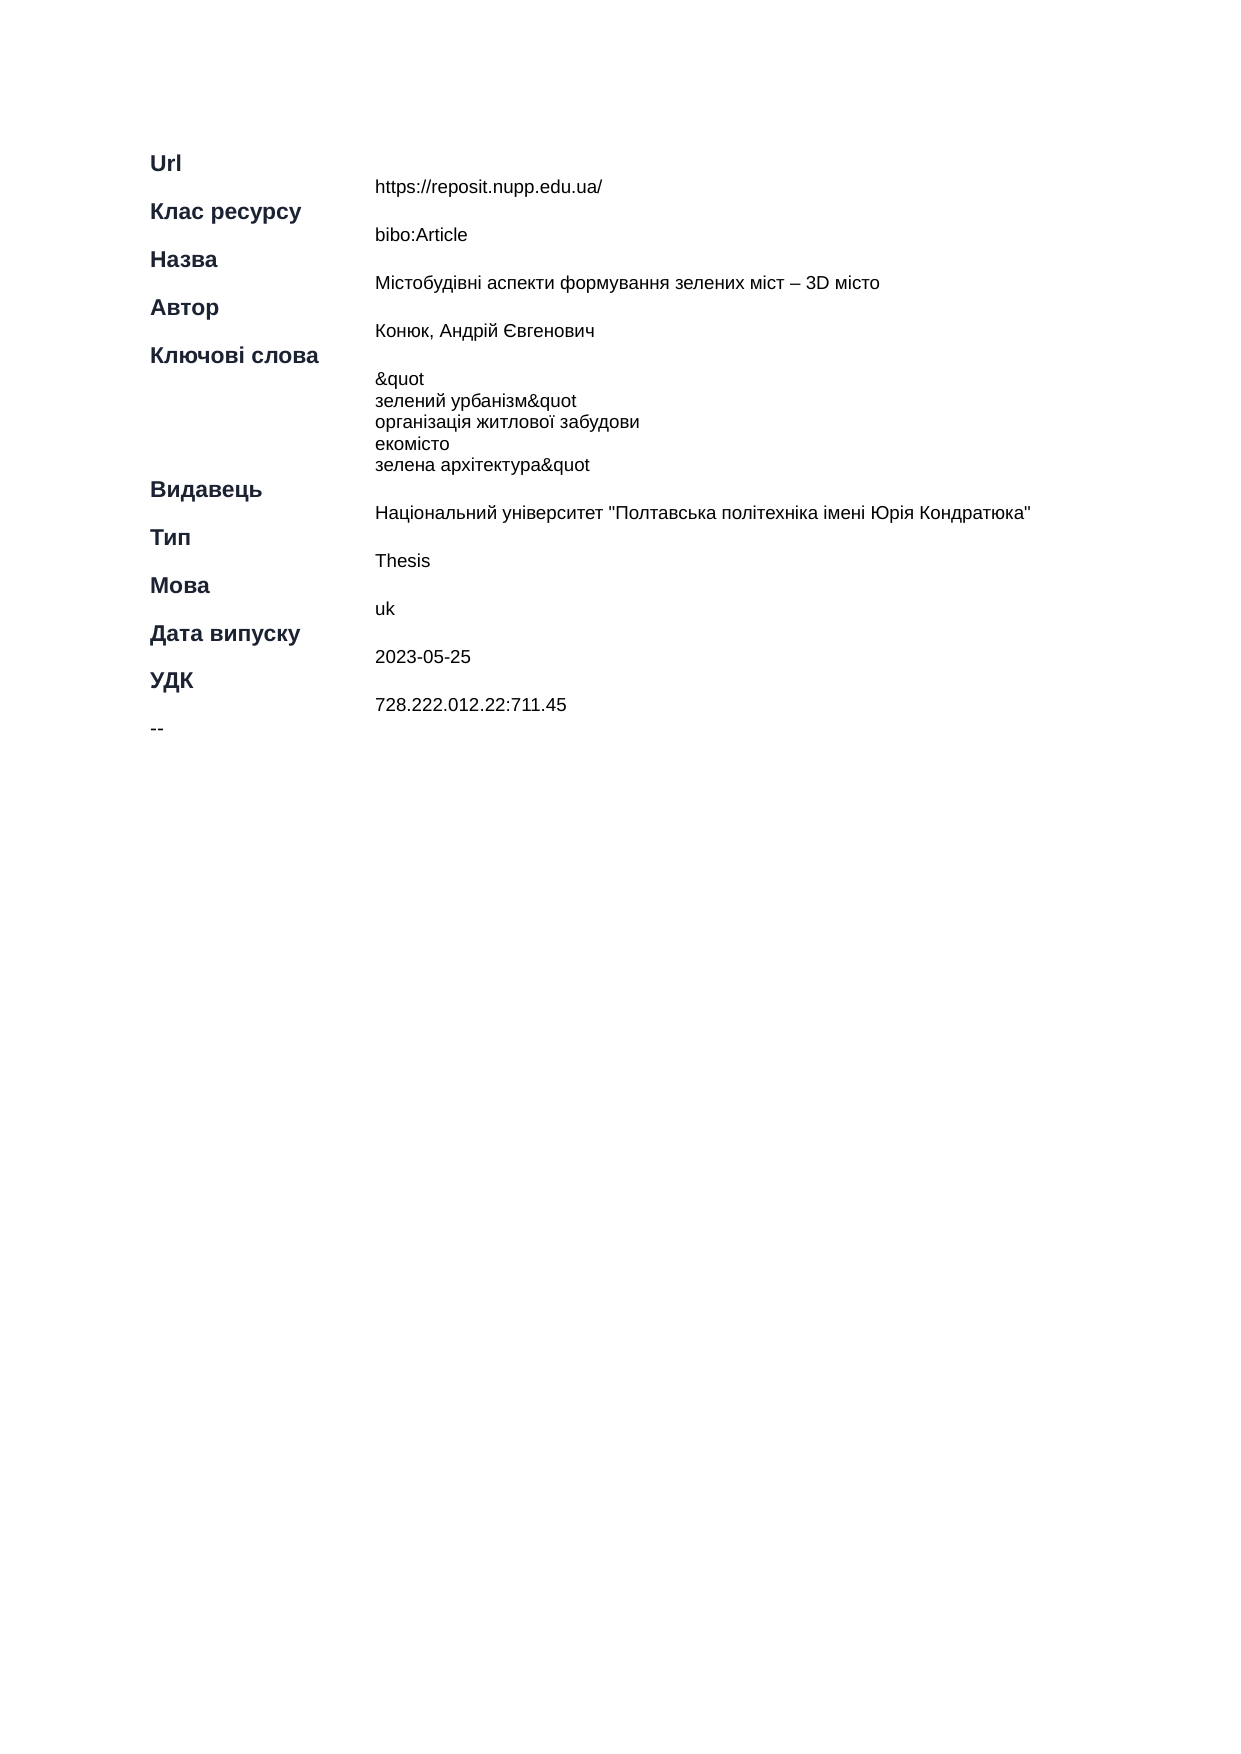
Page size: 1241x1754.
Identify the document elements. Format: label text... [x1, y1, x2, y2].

text Дата випуску [150, 619, 1090, 646]
text Містобудівні аспекти формування зелених міст – 3D місто [375, 272, 1090, 294]
text Клас ресурсу [150, 198, 1090, 224]
text Ключові слова [150, 342, 1090, 368]
text Автор [150, 294, 1090, 320]
text Видавець [150, 476, 1090, 502]
text https://reposit.nupp.edu.ua/ [375, 176, 1090, 198]
text Конюк, Андрій Євгенович [375, 320, 1090, 342]
text bibo:Article [375, 224, 1090, 246]
text УДК [150, 667, 1090, 694]
text зелена архітектура&quot [375, 454, 1090, 476]
text екомісто [375, 433, 1090, 454]
text Національний університет "Полтавська політехніка імені Юрія Кондратюка" [375, 502, 1090, 524]
text Тип [150, 524, 1090, 550]
text Url [150, 150, 1090, 176]
text Назва [150, 246, 1090, 272]
text Мова [150, 572, 1090, 598]
text Thesis [375, 550, 1090, 572]
text 2023-05-25 [375, 646, 1090, 667]
text uk [375, 598, 1090, 619]
text -- [150, 715, 1090, 739]
text &quot [375, 368, 1090, 389]
text 728.222.012.22:711.45 [375, 694, 1090, 715]
text зелений урбанізм&quot [375, 389, 1090, 411]
text організація житлової забудови [375, 411, 1090, 433]
